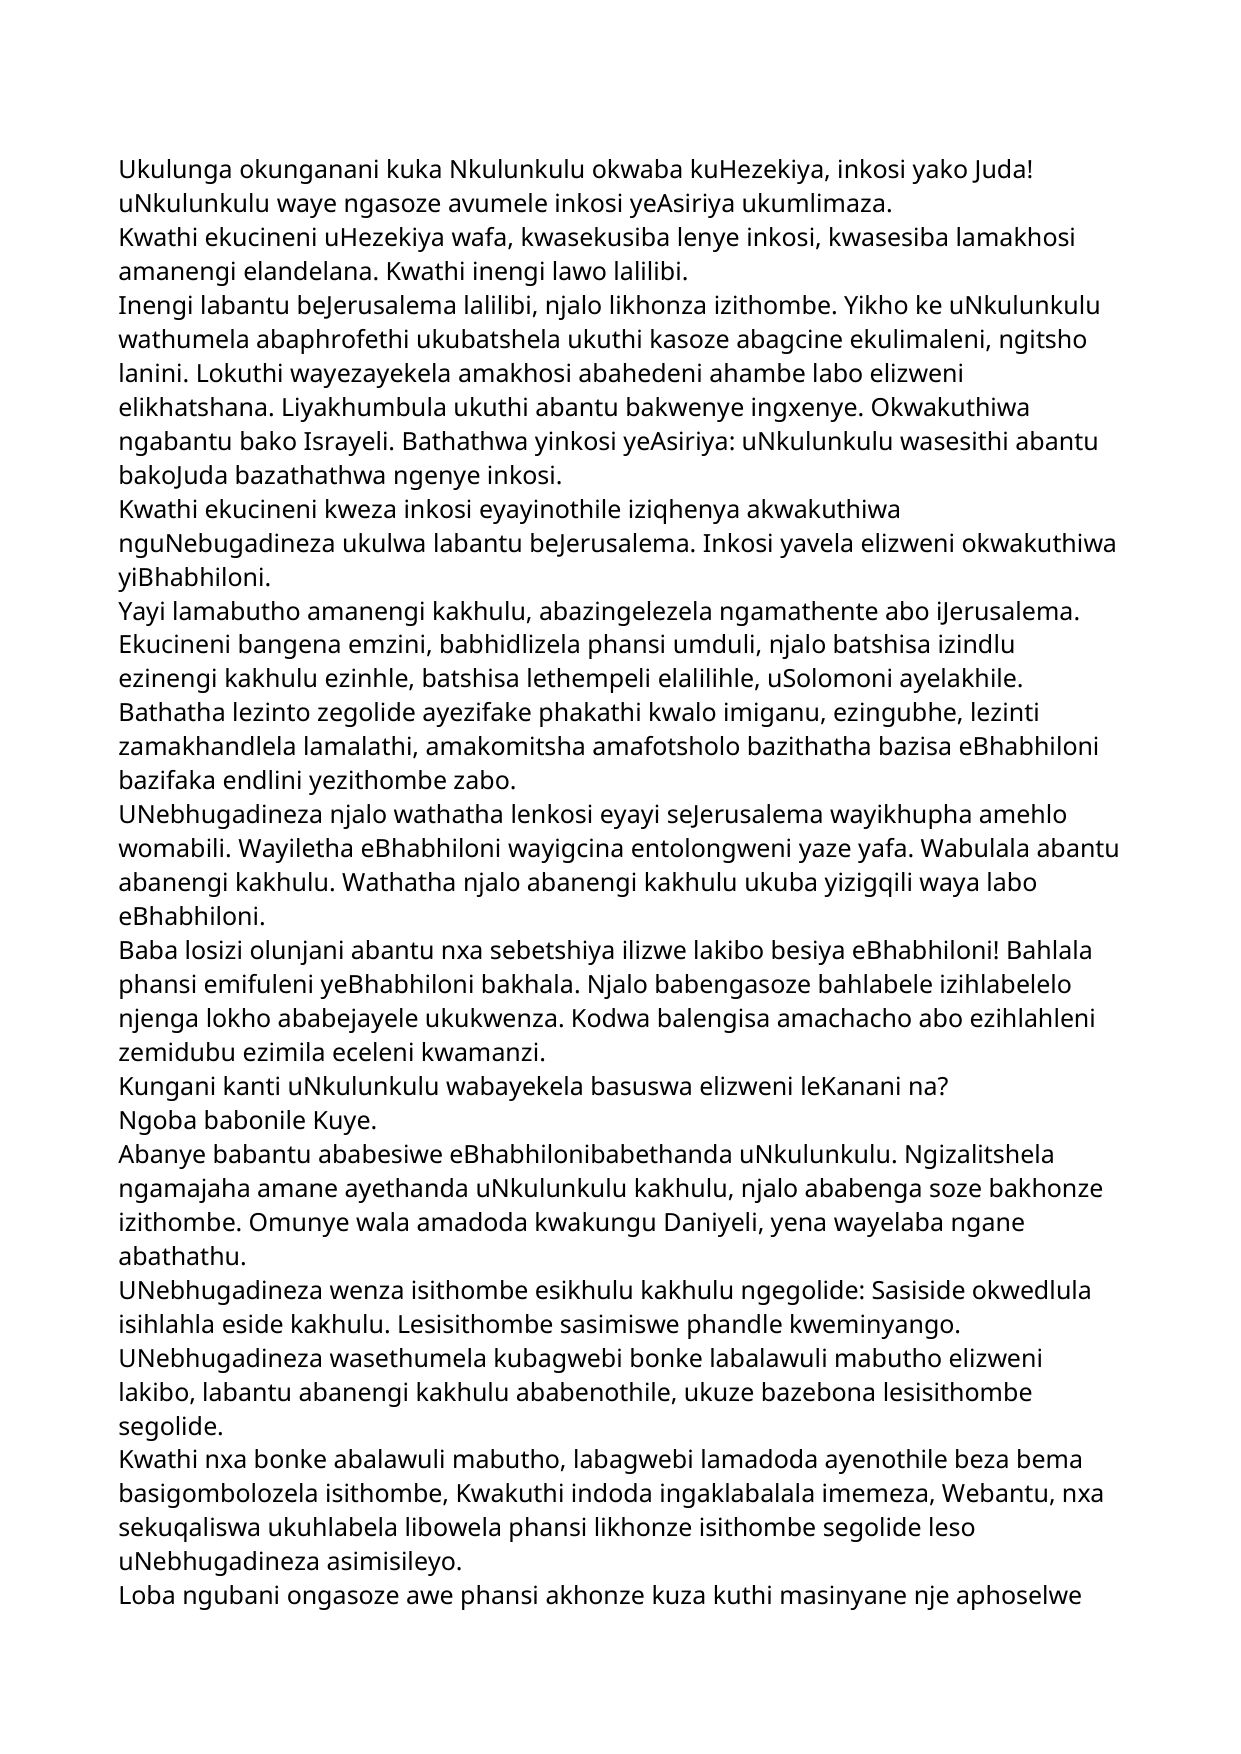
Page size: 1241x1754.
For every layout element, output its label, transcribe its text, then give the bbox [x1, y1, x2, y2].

text uNkulunkulu waye ngasoze avumele inkosi yeAsiriya ukumlimaza. [118, 186, 1122, 220]
text Baba losizi olunjani abantu nxa sebetshiya ilizwe lakibo besiya eBhabhiloni! Bahlala phansi emifuleni yeBhabhiloni bakhala. Njalo babengasoze bahlabele izihlabelelo njenga lokho ababejayele ukukwenza. Kodwa balengisa amachacho abo ezihlahleni zemidubu ezimila eceleni kwamanzi. [118, 933, 1122, 1069]
text UNebhugadineza njalo wathatha lenkosi eyayi seJerusalema wayikhupha amehlo womabili. Wayiletha eBhabhiloni wayigcina entolongweni yaze yafa. Wabulala abantu abanengi kakhulu. Wathatha njalo abanengi kakhulu ukuba yizigqili waya labo eBhabhiloni. [118, 797, 1122, 933]
text Kwathi ekucineni uHezekiya wafa, kwasekusiba lenye inkosi, kwasesiba lamakhosi amanengi elandelana. Kwathi inengi lawo lalilibi. [118, 220, 1122, 288]
text Yayi lamabutho amanengi kakhulu, abazingelezela ngamathente abo iJerusalema. Ekucineni bangena emzini, babhidlizela phansi umduli, njalo batshisa izindlu ezinengi kakhulu ezinhle, batshisa lethempeli elalilihle, uSolomoni ayelakhile. Bathatha lezinto zegolide ayezifake phakathi kwalo imiganu, ezingubhe, lezinti zamakhandlela lamalathi, amakomitsha amafotsholo bazithatha bazisa eBhabhiloni bazifaka endlini yezithombe zabo. [118, 593, 1122, 797]
text Ukulunga okunganani kuka Nkulunkulu okwaba kuHezekiya, inkosi yako Juda! [118, 152, 1122, 186]
text Abanye babantu ababesiwe eBhabhilonibabethanda uNkulunkulu. Ngizalitshela ngamajaha amane ayethanda uNkulunkulu kakhulu, njalo ababenga soze bakhonze izithombe. Omunye wala amadoda kwakungu Daniyeli, yena wayelaba ngane abathathu. [118, 1137, 1122, 1273]
text Kungani kanti uNkulunkulu wabayekela basuswa elizweni leKanani na? [118, 1069, 1122, 1103]
text Ngoba babonile Kuye. [118, 1103, 1122, 1137]
text Kwathi nxa bonke abalawuli mabutho, labagwebi lamadoda ayenothile beza bema basigombolozela isithombe, Kwakuthi indoda ingaklabalala imemeza, Webantu, nxa sekuqaliswa ukuhlabela libowela phansi likhonze isithombe segolide leso uNebhugadineza asimisileyo. [118, 1442, 1122, 1578]
text Loba ngubani ongasoze awe phansi akhonze kuza kuthi masinyane nje aphoselwe [118, 1578, 1122, 1612]
text Kwathi ekucineni kweza inkosi eyayinothile iziqhenya akwakuthiwa nguNebugadineza ukulwa labantu beJerusalema. Inkosi yavela elizweni okwakuthiwa yiBhabhiloni. [118, 492, 1122, 593]
text Inengi labantu beJerusalema lalilibi, njalo likhonza izithombe. Yikho ke uNkulunkulu wathumela abaphrofethi ukubatshela ukuthi kasoze abagcine ekulimaleni, ngitsho lanini. Lokuthi wayezayekela amakhosi abahedeni ahambe labo elizweni elikhatshana. Liyakhumbula ukuthi abantu bakwenye ingxenye. Okwakuthiwa ngabantu bako Israyeli. Bathathwa yinkosi yeAsiriya: uNkulunkulu wasesithi abantu bakoJuda bazathathwa ngenye inkosi. [118, 288, 1122, 492]
text UNebhugadineza wenza isithombe esikhulu kakhulu ngegolide: Sasiside okwedlula isihlahla eside kakhulu. Lesisithombe sasimiswe phandle kweminyango. UNebhugadineza wasethumela kubagwebi bonke labalawuli mabutho elizweni lakibo, labantu abanengi kakhulu ababenothile, ukuze bazebona lesisithombe segolide. [118, 1273, 1122, 1442]
